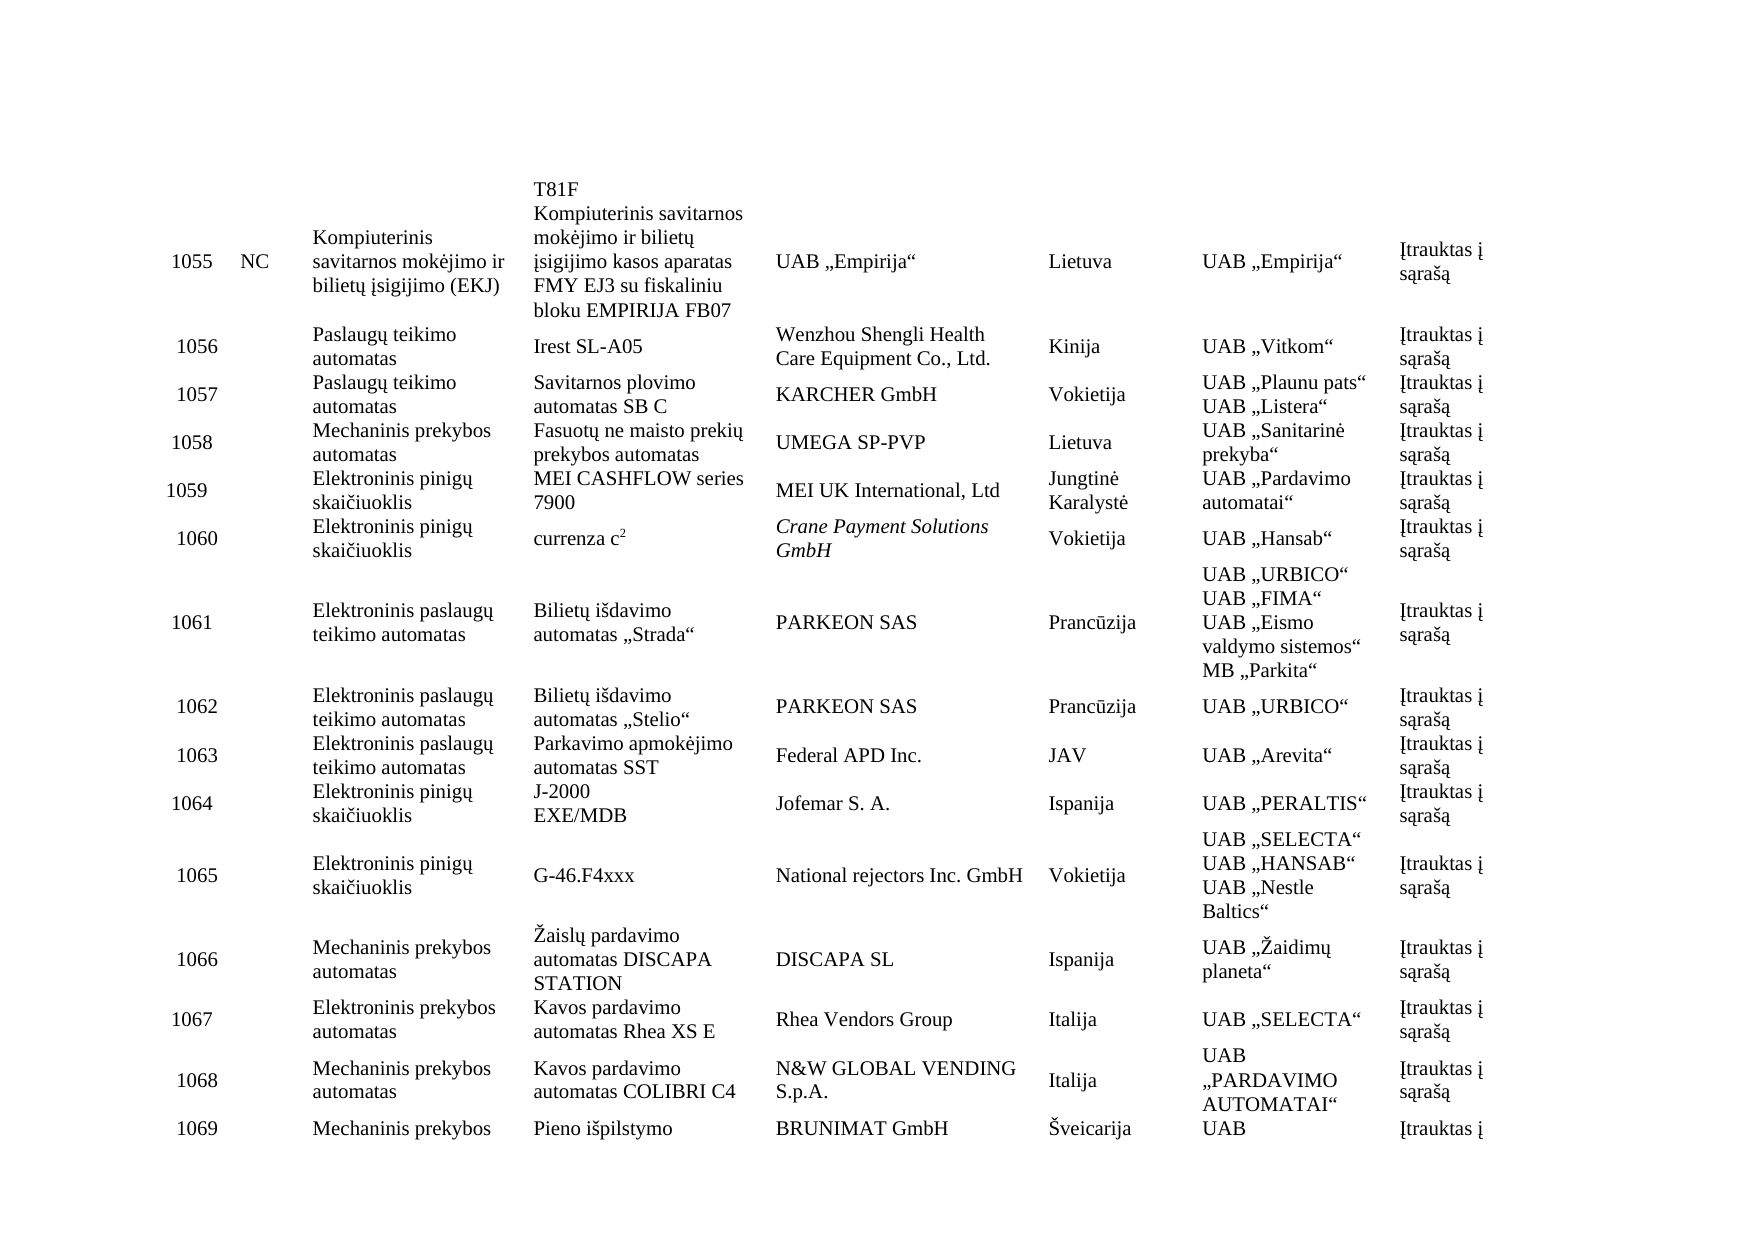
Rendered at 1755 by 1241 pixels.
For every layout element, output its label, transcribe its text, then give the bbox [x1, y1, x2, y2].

table_cell [1388, 177, 1536, 201]
table_cell Vokietija [1037, 370, 1191, 418]
table_cell Paslaugų teikimo automatas [301, 370, 522, 418]
table_cell [229, 418, 301, 466]
table_cell Paslaugų teikimo automatas [301, 322, 522, 370]
table_cell MEI UK International, Ltd [764, 466, 1037, 514]
table_cell T81F [522, 177, 764, 201]
table_cell J-2000 EXE/MDB [522, 779, 764, 827]
table_cell Kinija [1037, 322, 1191, 370]
table_cell [229, 827, 301, 923]
table_cell Elektroninis prekybos automatas [301, 995, 522, 1043]
table_cell Ispanija [1037, 779, 1191, 827]
table_cell [229, 779, 301, 827]
table_cell Prancūzija [1037, 562, 1191, 682]
table_cell Įtrauktas į sąrašą [1388, 466, 1536, 514]
table_cell UAB „URBICO“ UAB „FIMA“ UAB „Eismo valdymo sistemos“ MB „Parkita“ [1191, 562, 1388, 682]
table_cell DISCAPA SL [764, 923, 1037, 995]
table_cell Vokietija [1037, 514, 1191, 562]
table_cell Kavos pardavimo automatas COLIBRI C4 [522, 1044, 764, 1116]
table_cell National rejectors Inc. GmbH [764, 827, 1037, 923]
table_cell 1066 [100, 923, 229, 995]
table_cell 1057 [100, 370, 229, 418]
table_cell Elektroninis paslaugų teikimo automatas [301, 562, 522, 682]
table_cell Įtrauktas į sąrašą [1388, 562, 1536, 682]
table_cell Federal APD Inc. [764, 731, 1037, 779]
table_cell Elektroninis pinigų skaičiuoklis [301, 466, 522, 514]
table_cell UAB „Empirija“ [764, 201, 1037, 322]
table_cell MEI CASHFLOW series 7900 [522, 466, 764, 514]
table_cell Parkavimo apmokėjimo automatas SST [522, 731, 764, 779]
table_cell Jofemar S. A. [764, 779, 1037, 827]
table_cell 1064 [100, 779, 229, 827]
table_cell 1065 [100, 827, 229, 923]
table_cell Žaislų pardavimo automatas DISCAPA STATION [522, 923, 764, 995]
table_cell Elektroninis pinigų skaičiuoklis [301, 827, 522, 923]
table_cell Bilietų išdavimo automatas „Stelio“ [522, 683, 764, 731]
table_cell PARKEON SAS [764, 562, 1037, 682]
table_cell UAB „Plaunu pats“ UAB „Listera“ [1191, 370, 1388, 418]
table_cell Kavos pardavimo automatas Rhea XS E [522, 995, 764, 1043]
table_cell Įtrauktas į sąrašą [1388, 201, 1536, 322]
table_cell UAB „Vitkom“ [1191, 322, 1388, 370]
table_cell Įtrauktas į sąrašą [1388, 514, 1536, 562]
table_cell Įtrauktas į sąrašą [1388, 827, 1536, 923]
table_cell 1061 [100, 562, 229, 682]
table_cell UAB „URBICO“ [1191, 683, 1388, 731]
table_cell 1069 [100, 1116, 229, 1140]
table_cell [229, 562, 301, 682]
table_cell Įtrauktas į sąrašą [1388, 779, 1536, 827]
table_cell 1056 [100, 322, 229, 370]
table_cell 1063 [100, 731, 229, 779]
table_cell Crane Payment Solutions GmbH [764, 514, 1037, 562]
table_cell UAB „Empirija“ [1191, 201, 1388, 322]
table_cell 1060 [100, 514, 229, 562]
table_cell Elektroninis paslaugų teikimo automatas [301, 683, 522, 731]
table_cell Įtrauktas į sąrašą [1388, 995, 1536, 1043]
table_cell PARKEON SAS [764, 683, 1037, 731]
table_cell UAB „Pardavimo automatai“ [1191, 466, 1388, 514]
table_cell Mechaninis prekybos automatas [301, 923, 522, 995]
table_cell BRUNIMAT GmbH [764, 1116, 1037, 1140]
table_cell Prancūzija [1037, 683, 1191, 731]
table_cell Šveicarija [1037, 1116, 1191, 1140]
table_cell Mechaninis prekybos [301, 1116, 522, 1140]
table_cell Lietuva [1037, 418, 1191, 466]
table_cell Mechaninis prekybos automatas [301, 1044, 522, 1116]
table_cell Įtrauktas į sąrašą [1388, 418, 1536, 466]
table_cell Kompiuterinis savitarnos mokėjimo ir bilietų įsigijimo kasos aparatas FMY EJ3 su fiskaliniu bloku EMPIRIJA FB07 [522, 201, 764, 322]
table_cell 1058 [100, 418, 229, 466]
table_cell Įtrauktas į sąrašą [1388, 923, 1536, 995]
table_cell [229, 731, 301, 779]
table_cell Lietuva [1037, 201, 1191, 322]
table_cell [229, 514, 301, 562]
table_cell N&W GLOBAL VENDING S.p.A. [764, 1044, 1037, 1116]
table_cell G-46.F4xxx [522, 827, 764, 923]
table_cell [764, 177, 1037, 201]
table_cell JAV [1037, 731, 1191, 779]
table_cell [229, 322, 301, 370]
table_cell Įtrauktas į sąrašą [1388, 1044, 1536, 1116]
table_cell 1062 [100, 683, 229, 731]
table_cell Elektroninis pinigų skaičiuoklis [301, 779, 522, 827]
table_cell [229, 1044, 301, 1116]
table_cell Fasuotų ne maisto prekių prekybos automatas [522, 418, 764, 466]
table_cell [100, 177, 229, 201]
table_cell [229, 923, 301, 995]
table_cell [301, 177, 522, 201]
table_cell [1191, 177, 1388, 201]
table_cell Įtrauktas į sąrašą [1388, 731, 1536, 779]
table_cell Įtrauktas į sąrašą [1388, 370, 1536, 418]
table_cell [229, 177, 301, 201]
table_cell Elektroninis pinigų skaičiuoklis [301, 514, 522, 562]
table_cell Kompiuterinis savitarnos mokėjimo ir bilietų įsigijimo (EKJ) [301, 201, 522, 322]
table_cell Elektroninis paslaugų teikimo automatas [301, 731, 522, 779]
table_cell Vokietija [1037, 827, 1191, 923]
table_cell Įtrauktas į sąrašą [1388, 322, 1536, 370]
table_cell Pieno išpilstymo [522, 1116, 764, 1140]
table_cell NC [229, 201, 301, 322]
table_cell KARCHER GmbH [764, 370, 1037, 418]
table_cell Mechaninis prekybos automatas [301, 418, 522, 466]
table_cell 1059 [100, 466, 229, 514]
table_cell 1067 [100, 995, 229, 1043]
table_cell UAB „Sanitarinė prekyba“ [1191, 418, 1388, 466]
table_cell UAB „SELECTA“ UAB „HANSAB“ UAB „Nestle Baltics“ [1191, 827, 1388, 923]
table_cell [229, 466, 301, 514]
table_cell Jungtinė Karalystė [1037, 466, 1191, 514]
table_cell UAB [1191, 1116, 1388, 1140]
table_cell [1037, 177, 1191, 201]
table_cell [229, 370, 301, 418]
table_cell UAB „SELECTA“ [1191, 995, 1388, 1043]
table_cell Rhea Vendors Group [764, 995, 1037, 1043]
table_cell UMEGA SP-PVP [764, 418, 1037, 466]
table_cell UAB „Žaidimų planeta“ [1191, 923, 1388, 995]
table_cell UAB „PARDAVIMO AUTOMATAI“ [1191, 1044, 1388, 1116]
table_cell Bilietų išdavimo automatas „Strada“ [522, 562, 764, 682]
table_cell [229, 995, 301, 1043]
table_cell 1055 [100, 201, 229, 322]
table_cell Wenzhou Shengli Health Care Equipment Co., Ltd. [764, 322, 1037, 370]
table_cell UAB „Arevita“ [1191, 731, 1388, 779]
table_cell Irest SL-A05 [522, 322, 764, 370]
table_cell 1068 [100, 1044, 229, 1116]
table_cell [229, 1116, 301, 1140]
table_cell Savitarnos plovimo automatas SB C [522, 370, 764, 418]
table_cell UAB „Hansab“ [1191, 514, 1388, 562]
table_cell Įtrauktas į sąrašą [1388, 683, 1536, 731]
table_cell [229, 683, 301, 731]
table_cell Ispanija [1037, 923, 1191, 995]
table_cell currenza c2 [522, 514, 764, 562]
table_cell Italija [1037, 1044, 1191, 1116]
table_cell Įtrauktas į [1388, 1116, 1536, 1140]
table_cell Italija [1037, 995, 1191, 1043]
table_cell UAB „PERALTIS“ [1191, 779, 1388, 827]
